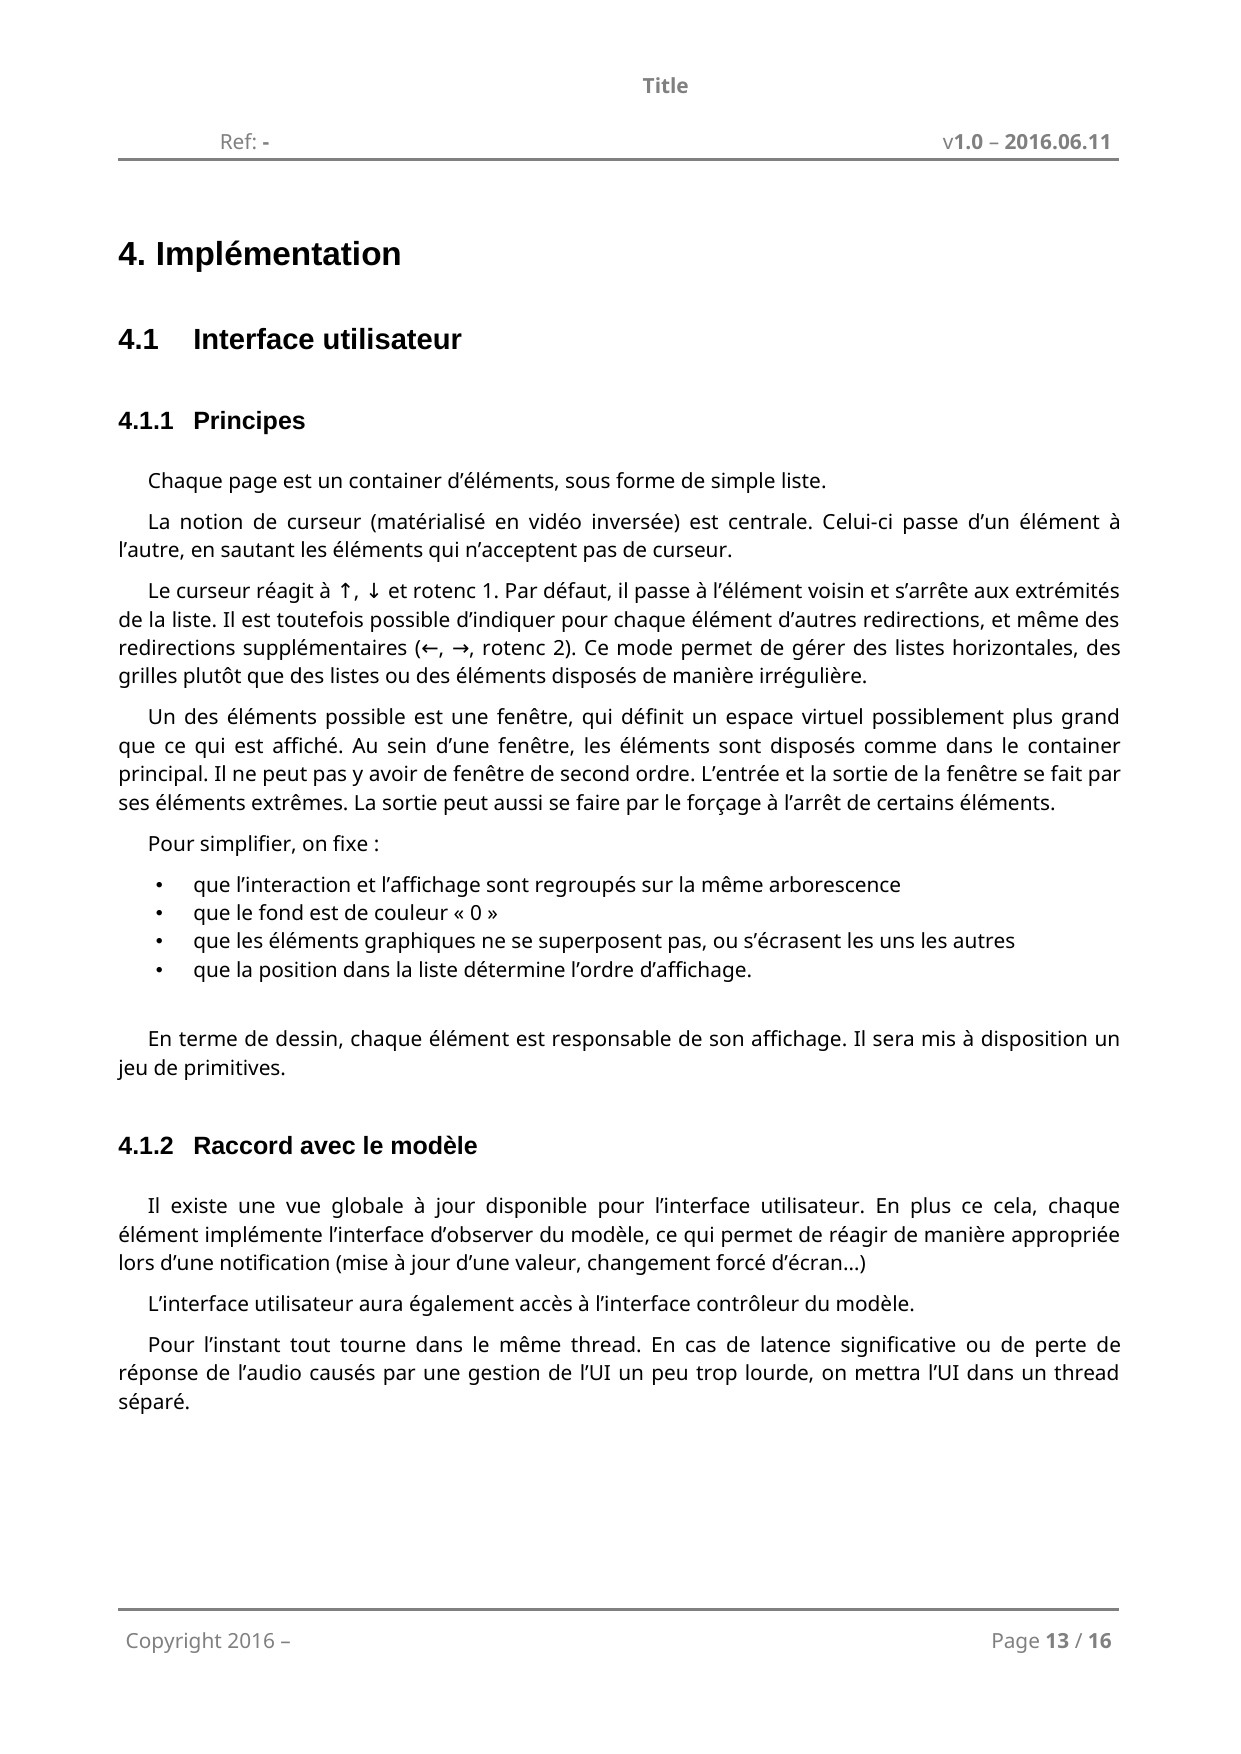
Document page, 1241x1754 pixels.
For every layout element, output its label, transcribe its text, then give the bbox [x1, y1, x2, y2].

text En terme de dessin, chaque élément est responsable de son affichage. Il sera mis à disposition un jeu de primitives. [118, 1024, 1122, 1081]
text Pour simplifier, on fixe : [118, 829, 1122, 857]
subtitle Principes [118, 406, 1122, 435]
subtitle Implémentation [118, 234, 1122, 272]
text Le curseur réagit à ↑, ↓ et rotenc 1. Par défaut, il passe à l’élément voisin et s’arrête aux extrémités de la liste. Il est toutefois possible d’indiquer pour chaque élément d’autres redirections, et même des redirections supplémentaires (←, →, rotenc 2). Ce mode permet de gérer des listes horizontales, des grilles plutôt que des listes ou des éléments disposés de manière irrégulière. [118, 576, 1122, 690]
text La notion de curseur (matérialisé en vidéo inversée) est centrale. Celui-ci passe d’un élément à l’autre, en sautant les éléments qui n’acceptent pas de curseur. [118, 507, 1122, 564]
text Il existe une vue globale à jour disponible pour l’interface utilisateur. En plus ce cela, chaque élément implémente l’interface d’observer du modèle, ce qui permet de réagir de manière appropriée lors d’une notification (mise à jour d’une valeur, changement forcé d’écran…) [118, 1191, 1122, 1277]
text Chaque page est un container d’éléments, sous forme de simple liste. [118, 466, 1122, 494]
text Un des éléments possible est une fenêtre, qui définit un espace virtuel possiblement plus grand que ce qui est affiché. Au sein d’une fenêtre, les éléments sont disposés comme dans le container principal. Il ne peut pas y avoir de fenêtre de second ordre. L’entrée et la sortie de la fenêtre se fait par ses éléments extrêmes. La sortie peut aussi se faire par le forçage à l’arrêt de certains éléments. [118, 702, 1122, 816]
subtitle Raccord avec le modèle [118, 1131, 1122, 1160]
list que la position dans la liste détermine l’ordre d’affichage. [156, 955, 1122, 983]
list que le fond est de couleur « 0 » [156, 898, 1122, 927]
subtitle Interface utilisateur [118, 322, 1122, 356]
text L’interface utilisateur aura également accès à l’interface contrôleur du modèle. [118, 1289, 1122, 1317]
text Pour l’instant tout tourne dans le même thread. En cas de latence significative ou de perte de réponse de l’audio causés par une gestion de l’UI un peu trop lourde, on mettra l’UI dans un thread séparé. [118, 1330, 1122, 1415]
list que l’interaction et l’affichage sont regroupés sur la même arborescence [156, 870, 1122, 898]
list que les éléments graphiques ne se superposent pas, ou s’écrasent les uns les autres [156, 927, 1122, 955]
